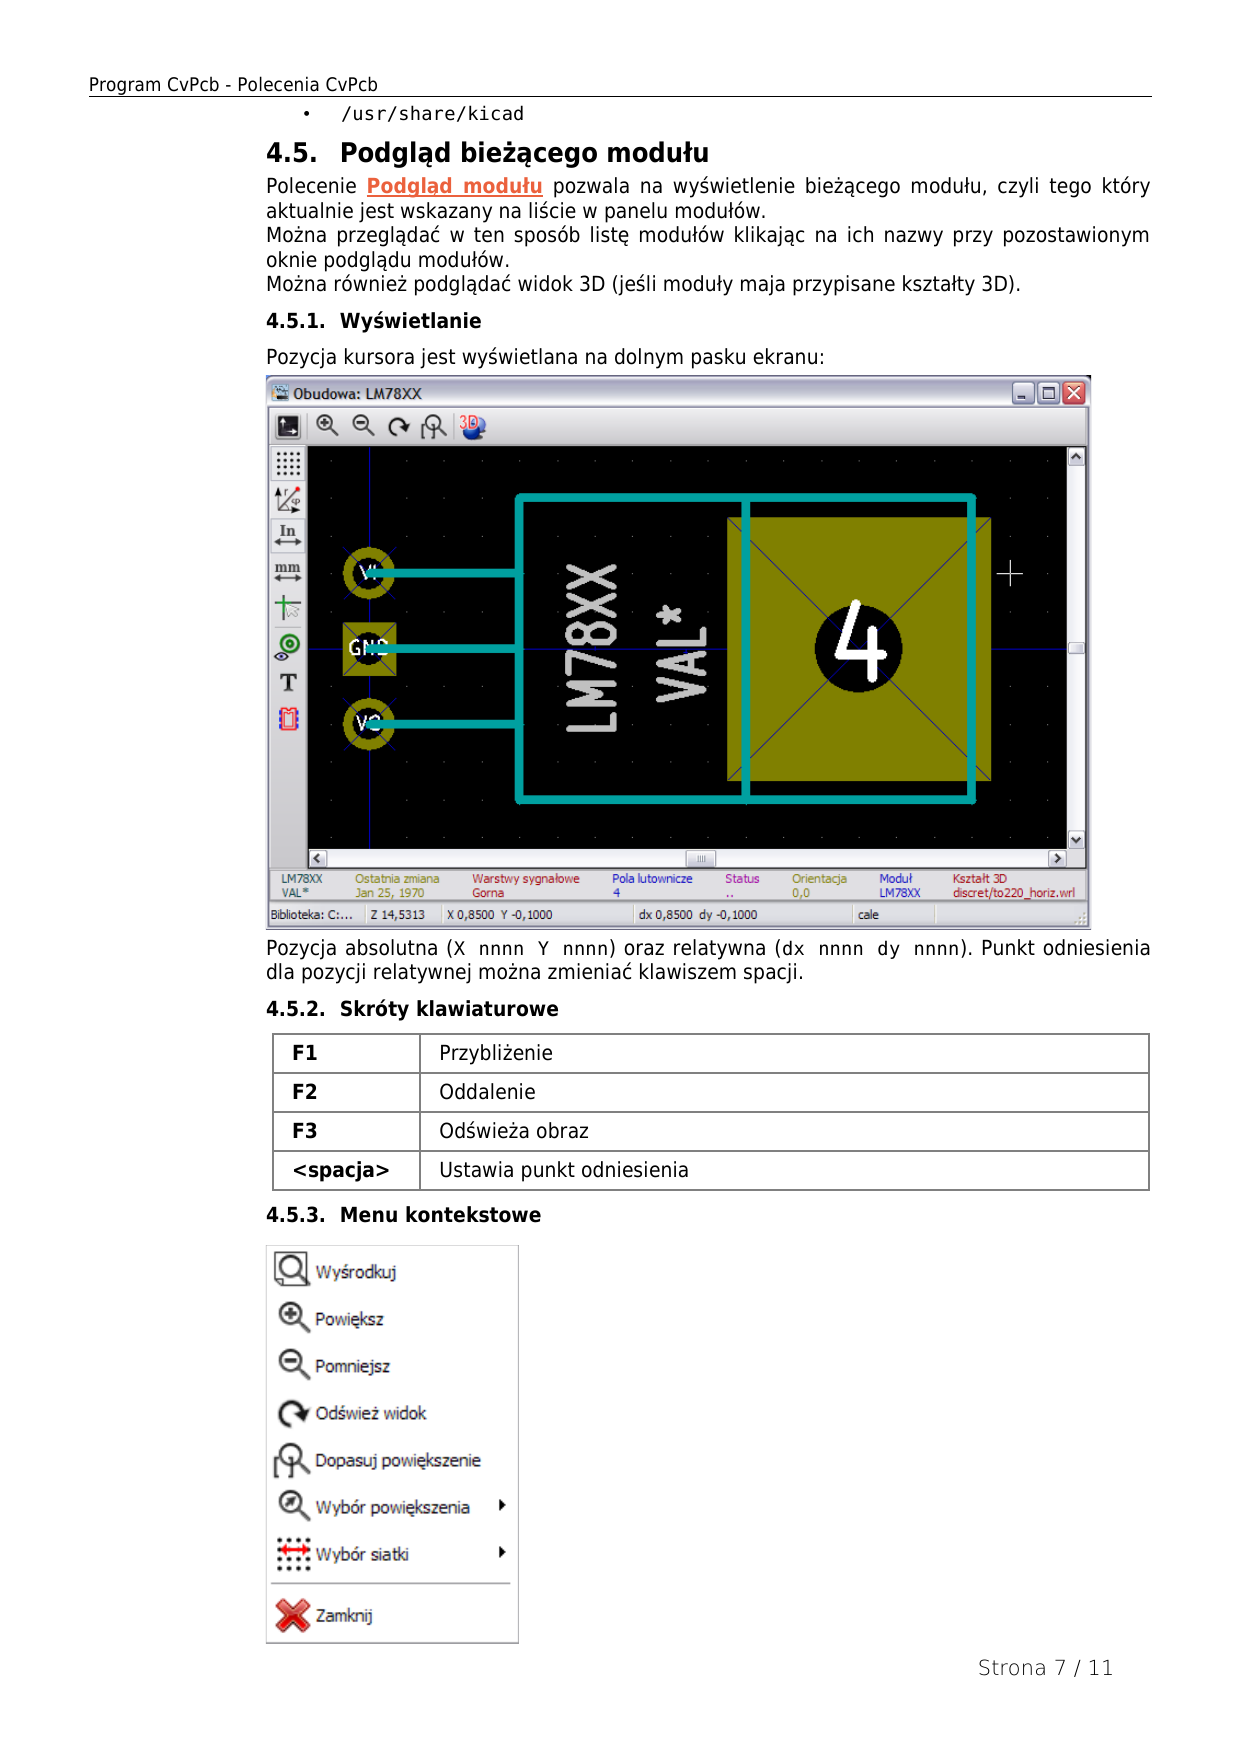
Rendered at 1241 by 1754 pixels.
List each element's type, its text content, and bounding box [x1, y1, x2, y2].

subtitle Podgląd bieżącego modułu [266, 137, 1152, 168]
text Pozycja absolutna (X nnnn Y nnnn) oraz relatywna (dx nnnn dy nnnn). Punkt odniesienia dla pozycji relatywnej można zmieniać klawiszem spacji. [266, 936, 1152, 985]
picture [265, 1245, 519, 1644]
subtitle Menu kontekstowe [266, 1203, 1152, 1227]
table_header Przybliżenie [421, 1035, 1148, 1072]
table_header F1 [274, 1035, 419, 1072]
table_cell F3 [274, 1113, 419, 1150]
text Pozycja kursora jest wyświetlana na dolnym pasku ekranu: [266, 345, 1152, 369]
table_cell Ustawia punkt odniesienia [421, 1152, 1148, 1189]
table_cell F2 [274, 1074, 419, 1111]
table_cell <spacja> [274, 1152, 419, 1189]
text Można również podglądać widok 3D (jeśli moduły maja przypisane kształty 3D). [266, 272, 1152, 297]
picture [265, 375, 1092, 930]
table_cell Odświeża obraz [421, 1113, 1148, 1150]
text Polecenie Podgląd modułu pozwala na wyświetlenie bieżącego modułu, czyli tego który aktualnie jest wskazany na liście w panelu modułów. [266, 174, 1152, 223]
subtitle Skróty klawiaturowe [266, 996, 1152, 1021]
table_cell Oddalenie [421, 1074, 1148, 1111]
list /usr/share/kicad [303, 103, 1152, 125]
subtitle Wyświetlanie [266, 309, 1152, 333]
text Można przeglądać w ten sposób listę modułów klikając na ich nazwy przy pozostawionym oknie podglądu modułów. [266, 223, 1152, 272]
